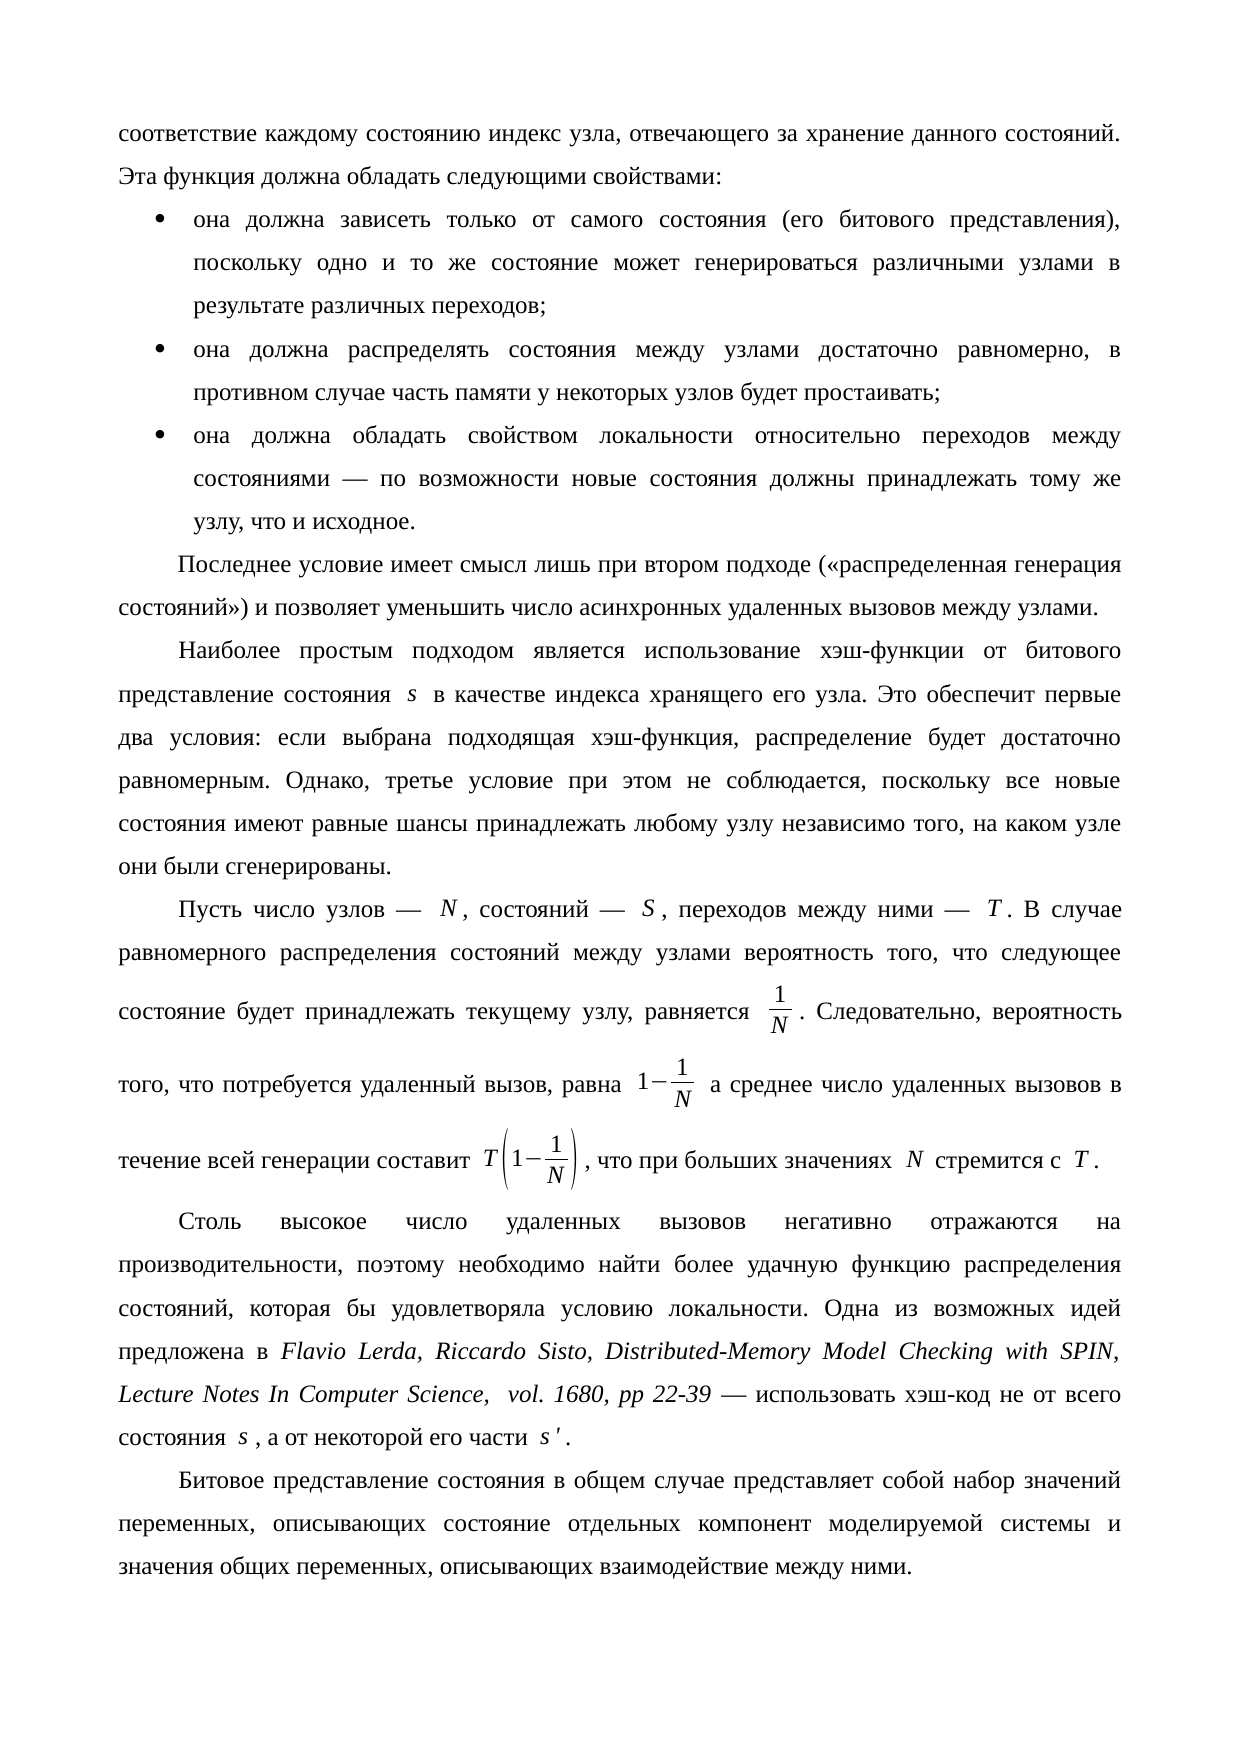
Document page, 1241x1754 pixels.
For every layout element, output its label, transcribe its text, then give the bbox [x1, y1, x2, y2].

list она должна зависеть только от самого состояния (его битового представления), поскольку одно и то же состояние может генерироваться различными узлами в результате различных переходов; [156, 204, 1122, 319]
text соответствие каждому состоянию индекс узла, отвечающего за хранение данного состояний. Эта функция должна обладать следующими свойствами: [118, 118, 1122, 190]
list она должна обладать свойством локальности относительно переходов между состояниями — по возможности новые состояния должны принадлежать тому же узлу, что и исходное. [156, 420, 1122, 535]
text Пусть число узлов — , состояний — , переходов между ними — . В случае равномерного распределения состояний между узлами вероятность того, что следующее состояние будет принадлежать текущему узлу, равняется . Следовательно, вероятность того, что потребуется удаленный вызов, равна а среднее число удаленных вызовов в течение всей генерации составит , что при больших значениях стремится с . [118, 894, 1122, 1192]
list она должна распределять состояния между узлами достаточно равномерно, в противном случае часть памяти у некоторых узлов будет простаивать; [156, 334, 1122, 406]
text Последнее условие имеет смысл лишь при втором подходе («распределенная генерация состояний») и позволяет уменьшить число асинхронных удаленных вызовов между узлами. [118, 549, 1122, 621]
text Наиболее простым подходом является использование хэш-функции от битового представление состояния в качестве индекса хранящего его узла. Это обеспечит первые два условия: если выбрана подходящая хэш-функция, распределение будет достаточно равномерным. Однако, третье условие при этом не соблюдается, поскольку все новые состояния имеют равные шансы принадлежать любому узлу независимо того, на каком узле они были сгенерированы. [118, 636, 1122, 880]
text Битовое представление состояния в общем случае представляет собой набор значений переменных, описывающих состояние отдельных компонент моделируемой системы и значения общих переменных, описывающих взаимодействие между ними. [118, 1465, 1122, 1580]
text Cтоль высокое число удаленных вызовов негативно отражаются на производительности, поэтому необходимо найти более удачную функцию распределения состояний, которая бы удовлетворяла условию локальности. Одна из возможных идей предложена в Flavio Lerda, Riccardo Sisto, Distributed-Memory Model Checking with SPIN, Lecture Notes In Computer Science, vol. 1680, pp 22-39 — использовать хэш-код не от всего состояния , а от некоторой его части . [118, 1206, 1122, 1451]
